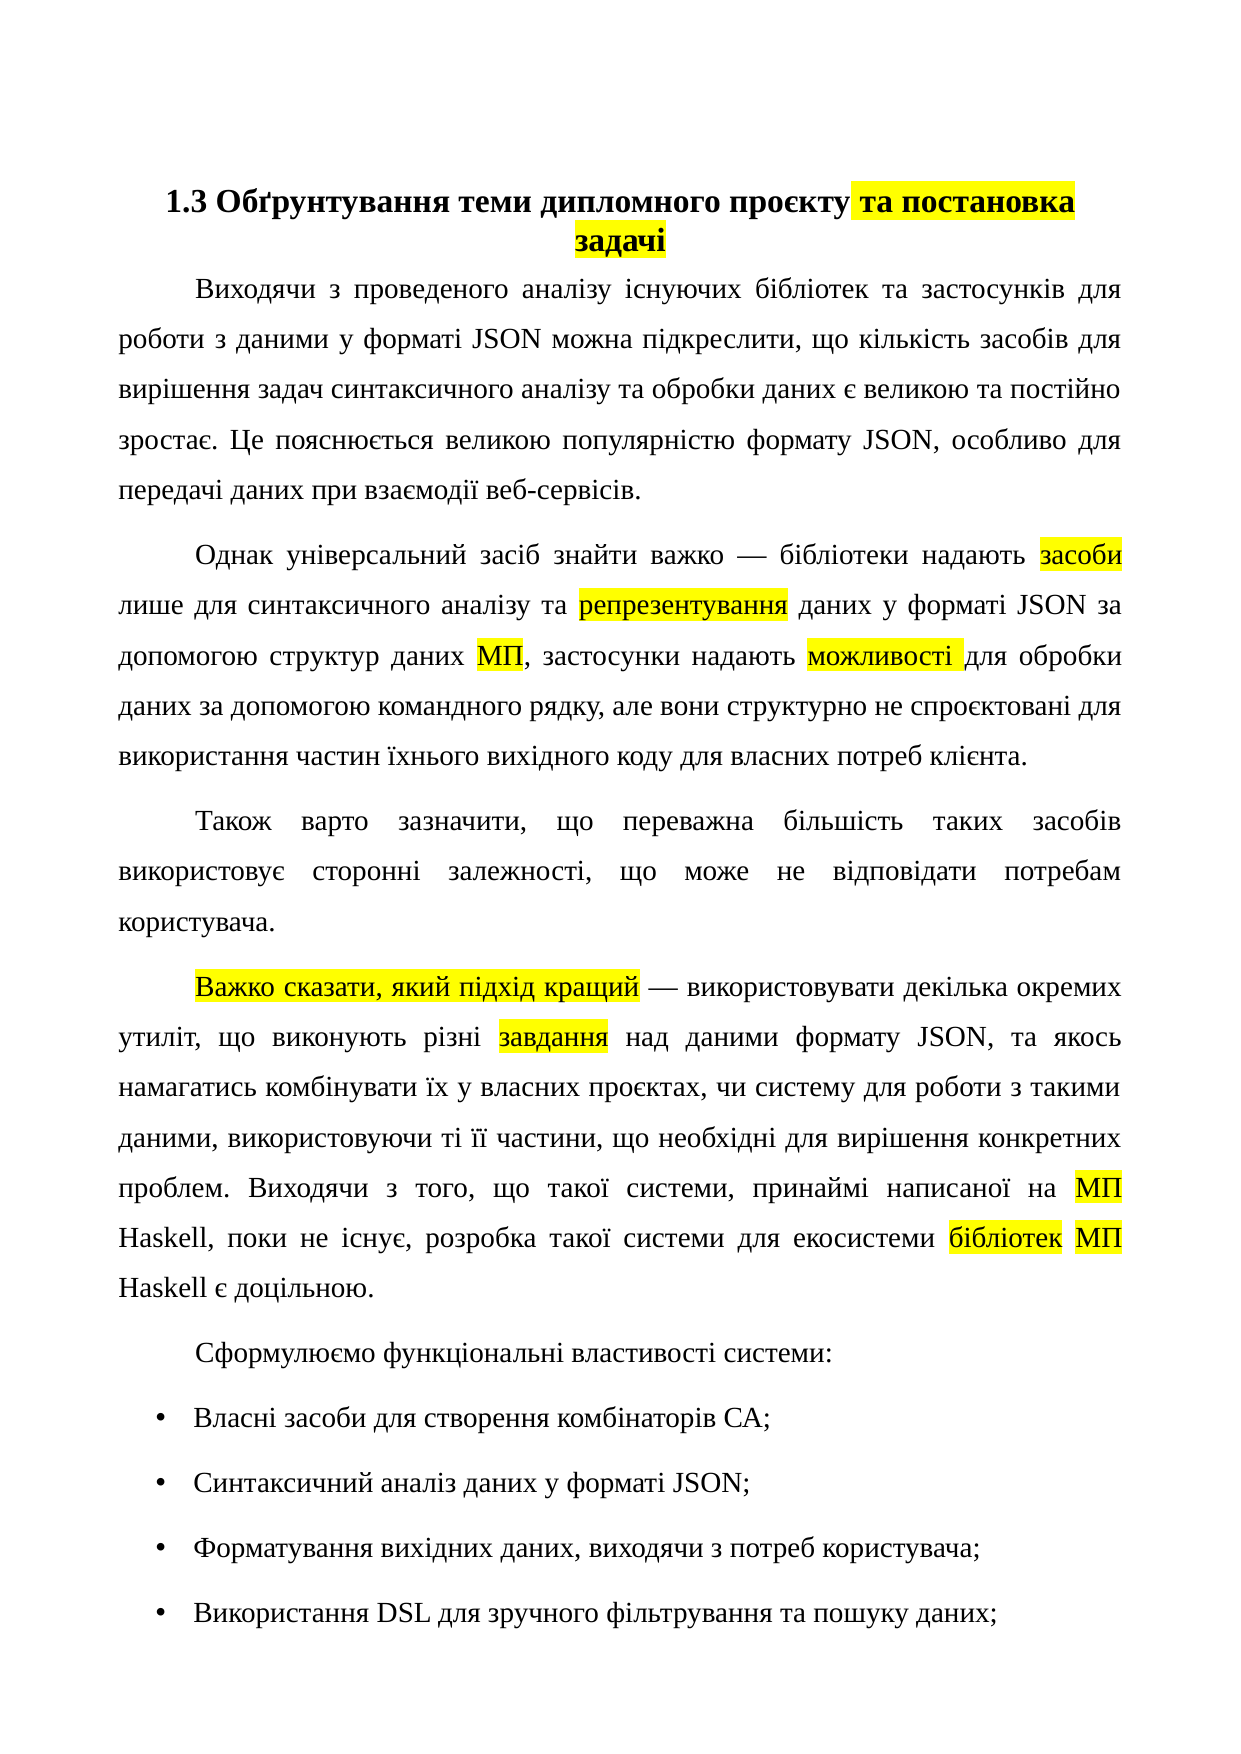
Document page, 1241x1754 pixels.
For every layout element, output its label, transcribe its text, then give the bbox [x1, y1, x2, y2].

list Форматування вихідних даних, виходячи з потреб користувача; [156, 1530, 1122, 1564]
list Синтаксичний аналіз даних у форматі JSON; [156, 1465, 1122, 1499]
subtitle 1.3 Обґрунтування теми дипломного проєкту та постановка задачі [118, 181, 1122, 258]
text Сформулюємо функціональні властивості системи: [118, 1336, 1122, 1369]
text Однак універсальний засіб знайти важко — бібліотеки надають засоби лише для синтаксичного аналізу та репрезентування даних у форматі JSON за допомогою структур даних МП, застосунки надають можливості для обробки даних за допомогою командного рядку, але вони структурно не спроєктовані для використання частин їхнього вихідного коду для власних потреб клієнта. [118, 537, 1122, 772]
text Важко сказати, який підхід кращий — використовувати декілька окремих утиліт, що виконують різні завдання над даними формату JSON, та якось намагатись комбінувати їх у власних проєктах, чи систему для роботи з такими даними, використовуючи ті її частини, що необхідні для вирішення конкретних проблем. Виходячи з того, що такої системи, принаймі написаної на МП Haskell, поки не існує, розробка такої системи для екосистеми бібліотек МП Haskell є доцільною. [118, 969, 1122, 1304]
text Також варто зазначити, що переважна більшість таких засобів використовує сторонні залежності, що може не відповідати потребам користувача. [118, 803, 1122, 937]
text Виходячи з проведеного аналізу існуючих бібліотек та застосунків для роботи з даними у форматі JSON можна підкреслити, що кількість засобів для вирішення задач синтаксичного аналізу та обробки даних є великою та постійно зростає. Це пояснюється великою популярністю формату JSON, особливо для передачі даних при взаємодії веб-сервісів. [118, 271, 1122, 506]
list Використання DSL для зручного фільтрування та пошуку даних; [156, 1595, 1122, 1629]
list Власні засоби для створення комбінаторів СА; [156, 1400, 1122, 1434]
